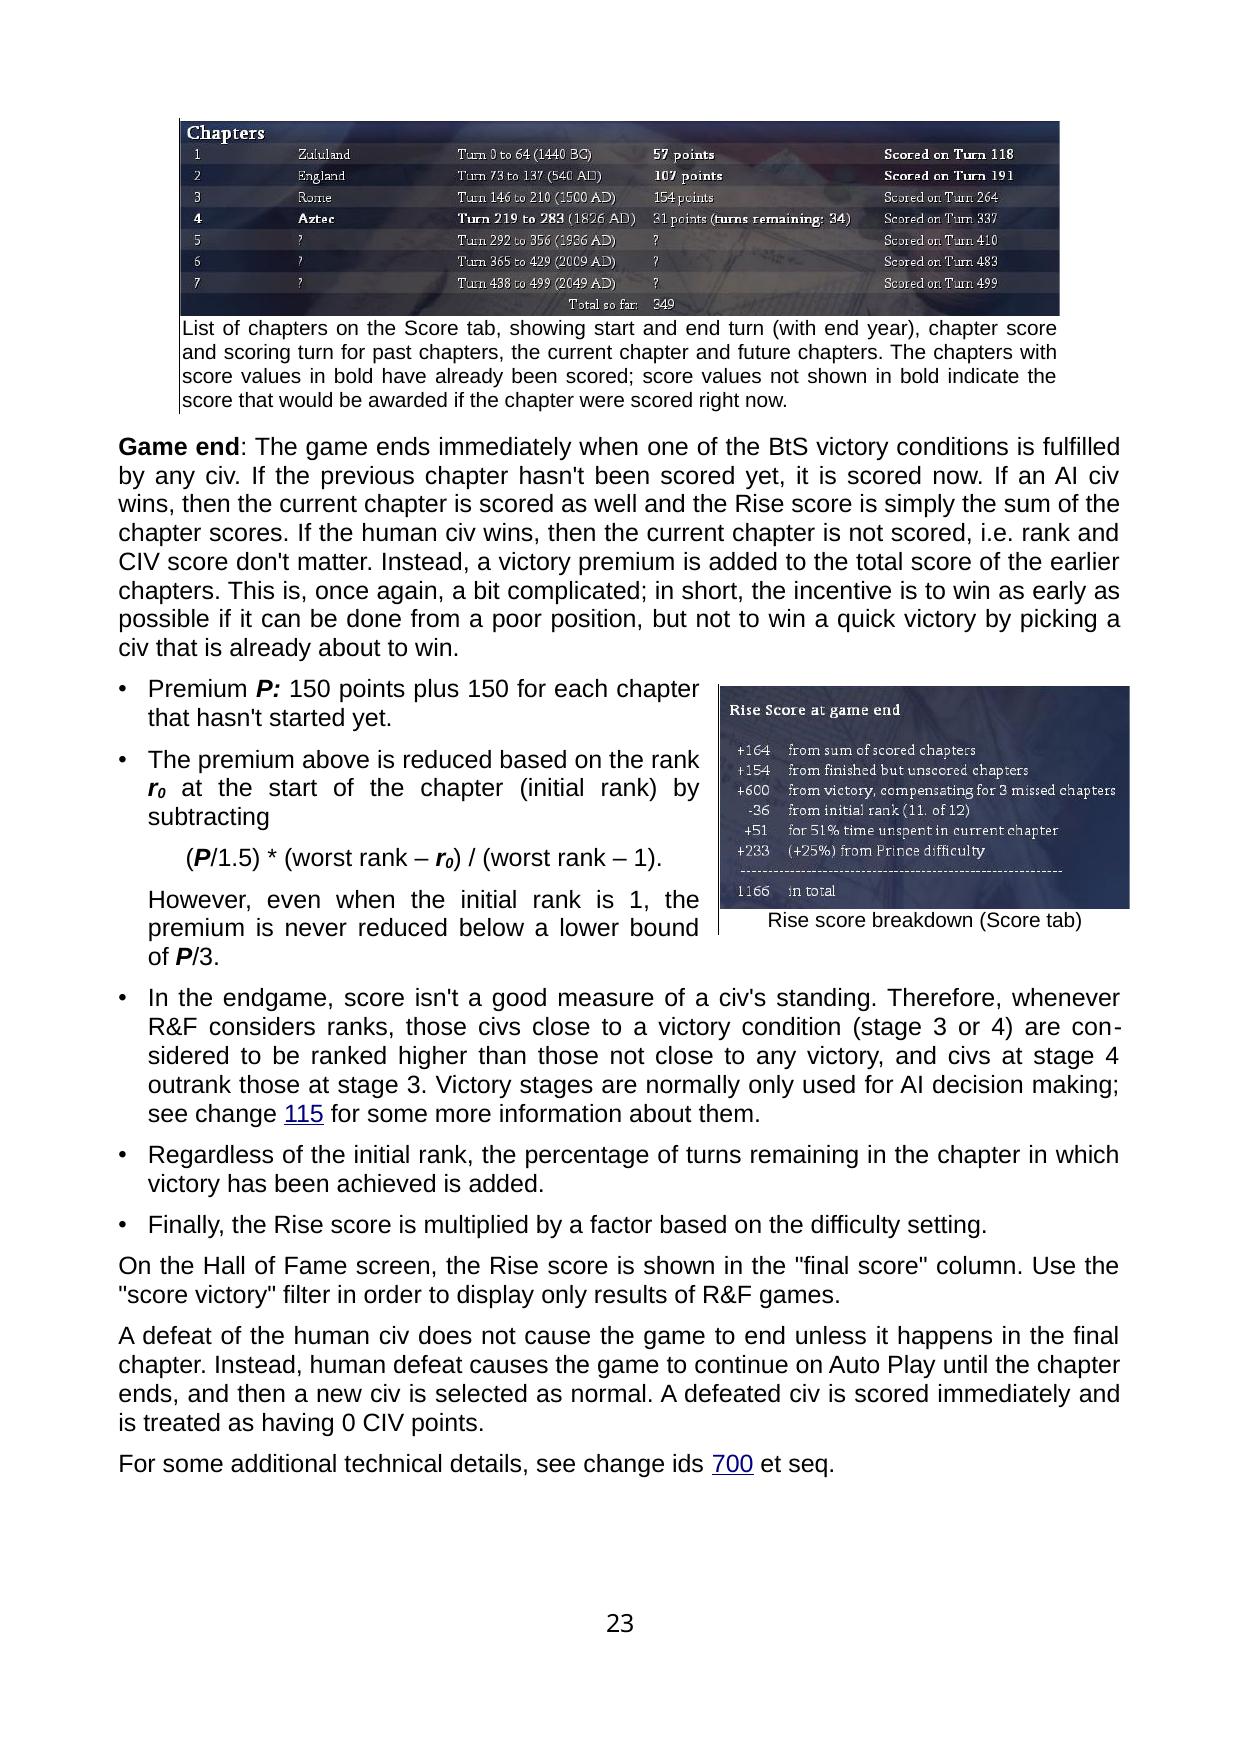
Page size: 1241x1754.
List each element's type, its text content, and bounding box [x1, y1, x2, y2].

list Premium P: 150 points plus 150 for each chapter that hasn't started yet. [118, 674, 1131, 935]
list Regardless of the initial rank, the percentage of turns remaining in the chapter in which victory has been achieved is added. [118, 1140, 1122, 1197]
text For some additional technical details, see change ids 700 et seq. [118, 1449, 1122, 1477]
text List of chapters on the Score tab, showing start and end turn (with end year), chapter score and scoring turn for past chapters, the current chapter and future chapters. The chapters with score values in bold have already been scored; score values not shown in bold indicate the score that would be awarded if the chapter were scored right now. [182, 316, 1058, 411]
list In the endgame, score isn't a good measure of a civ's standing. Therefore, whenever R&F considers ranks, those civs close to a victory condition (stage 3 or 4) are con­sidered to be ranked higher than those not close to any victory, and civs at stage 4 outrank those at stage 3. Victory stages are normally only used for AI decision making; see change 115 for some more information about them. [118, 983, 1122, 1127]
text A defeat of the human civ does not cause the game to end unless it happens in the final chapter. Instead, human defeat causes the game to continue on Auto Play until the chapter ends, and then a new civ is selected as normal. A defeated civ is scored immediately and is treated as having 0 CIV points. [118, 1321, 1122, 1436]
list The premium above is reduced based on the rank r0 at the start of the chapter (initial rank) by subtracting [118, 744, 718, 831]
text Game end: The game ends immediately when one of the BtS victory conditions is fulfilled by any civ. If the previous chapter hasn't been scored yet, it is scored now. If an AI civ wins, then the current chapter is scored as well and the Rise score is simply the sum of the chapter scores. If the human civ wins, then the current chapter is not scored, i.e. rank and CIV score don't matter. Instead, a victory premium is added to the total score of the earlier chapters. This is, once again, a bit complicated; in short, the incentive is to win as early as possible if it can be done from a poor position, but not to win a quick victory by picking a civ that is already about to win. [118, 118, 1122, 662]
text On the Hall of Fame screen, the Rise score is shown in the "final score" column. Use the "score victory" filter in order to display only results of R&F games. [118, 1251, 1122, 1309]
list However, even when the initial rank is 1, the premium is never reduced below a lower bound of P/3. [118, 885, 1122, 971]
picture [720, 686, 1130, 909]
list (P/1.5) * (worst rank – r0) / (worst rank – 1). [118, 843, 718, 872]
list Rise score breakdown (Score tab) [721, 909, 1128, 932]
picture [180, 121, 1060, 316]
list Finally, the Rise score is multiplied by a factor based on the difficulty setting. [118, 1210, 1122, 1239]
